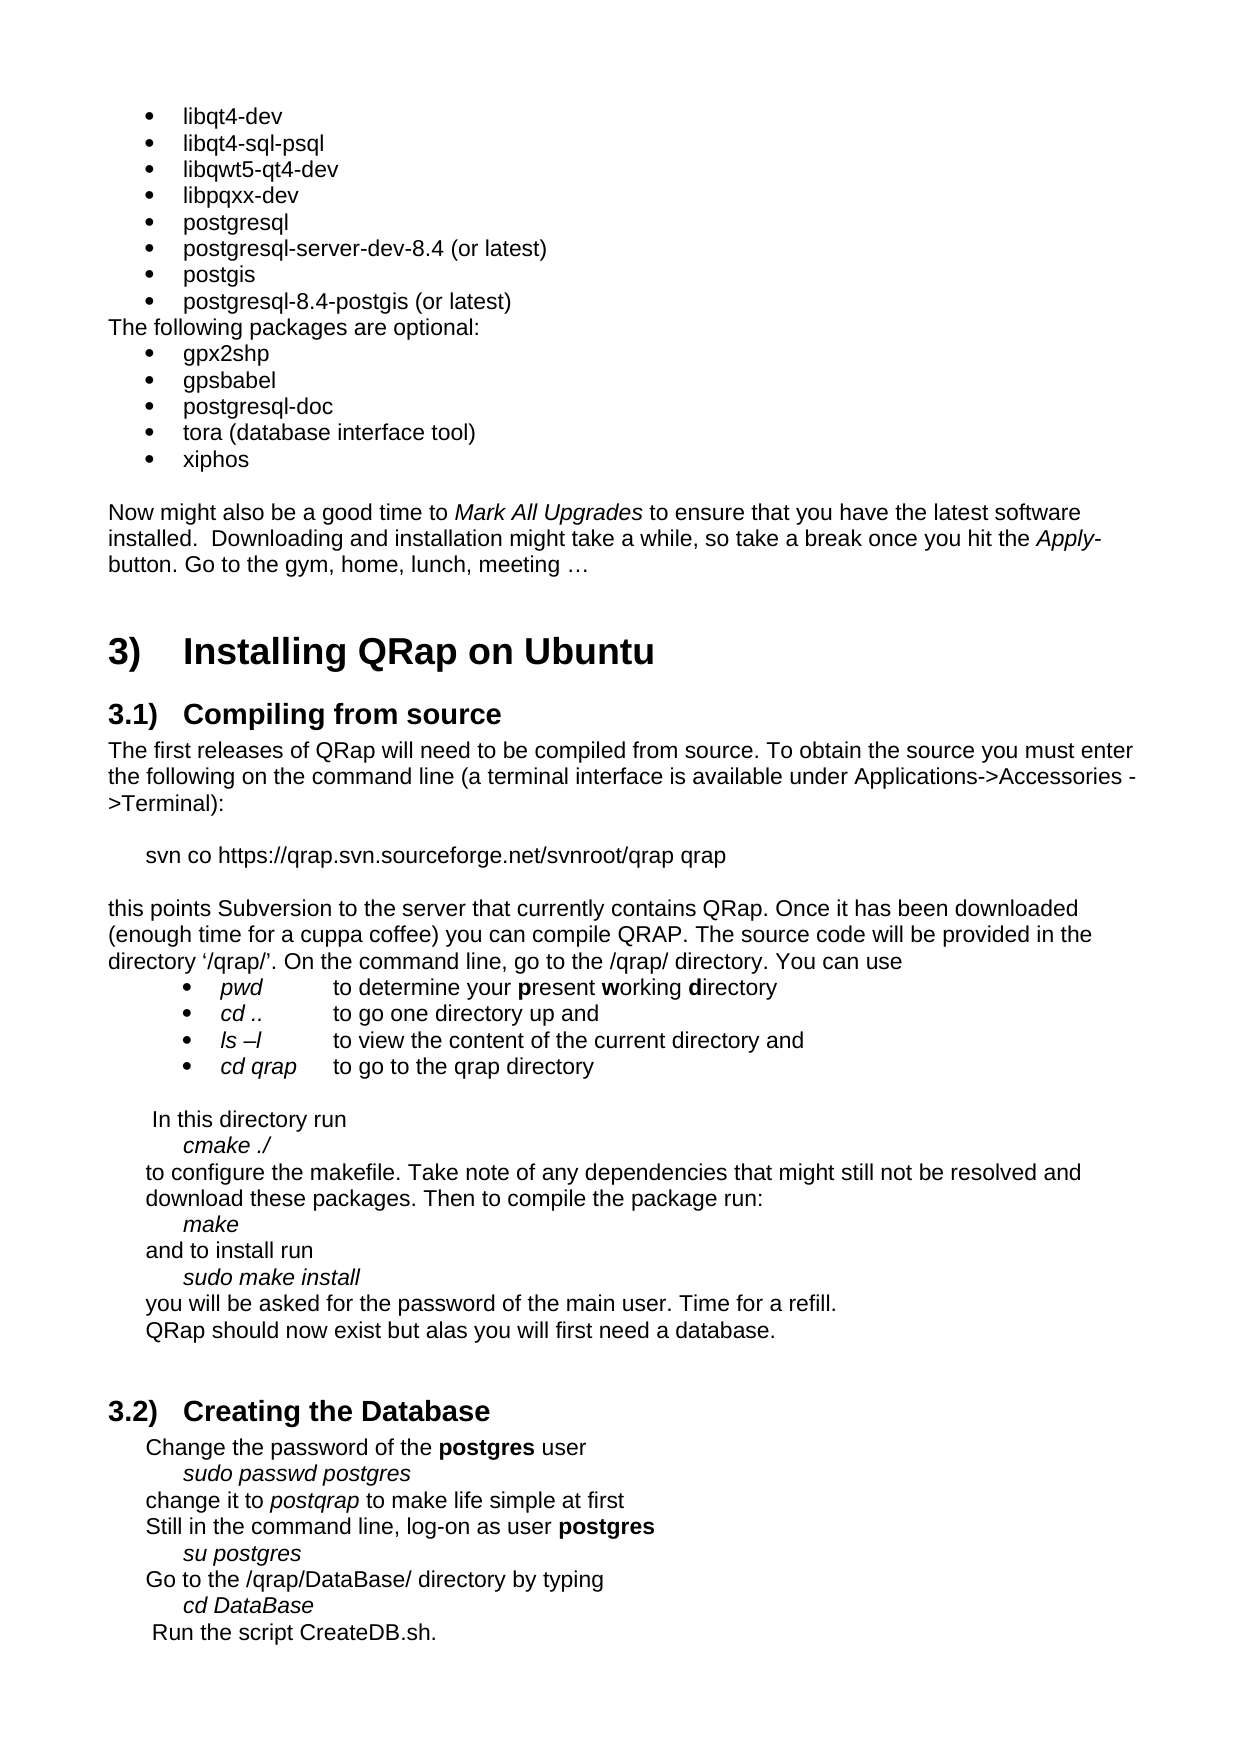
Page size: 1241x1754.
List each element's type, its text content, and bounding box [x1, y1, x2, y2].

text The following packages are optional: [108, 314, 1156, 340]
text sudo passwd postgres [145, 1460, 1156, 1487]
text you will be asked for the password of the main user. Time for a refill. [145, 1290, 1156, 1317]
list libpqxx-dev [145, 182, 1156, 208]
text Now might also be a good time to Mark All Upgrades to ensure that you have the latest software installed. Downloading and installation might take a while, so take a break once you hit the Apply-button. Go to the gym, home, lunch, meeting … [108, 498, 1156, 577]
text change it to postqrap to make life simple at first [145, 1487, 1156, 1513]
list cd .. to go one directory up and [183, 1000, 1156, 1027]
text In this directory run [145, 1106, 1156, 1132]
text Go to the /qrap/DataBase/ directory by typing [145, 1566, 1156, 1592]
text Still in the command line, log-on as user postgres [145, 1513, 1156, 1539]
text su postgres [145, 1539, 1156, 1566]
text svn co https://qrap.svn.sourceforge.net/svnroot/qrap qrap [145, 842, 1156, 868]
subtitle Compiling from source [108, 697, 1156, 731]
list tora (database interface tool) [145, 419, 1156, 446]
list postgresql-server-dev-8.4 (or latest) [145, 235, 1156, 261]
text Run the script CreateDB.sh. [145, 1618, 1156, 1645]
list postgresql-8.4-postgis (or latest) [145, 288, 1156, 314]
subtitle Installing QRap on Ubuntu [108, 629, 1156, 672]
list cd qrap to go to the qrap directory [183, 1053, 1156, 1079]
subtitle Creating the Database [108, 1394, 1156, 1428]
text The first releases of QRap will need to be compiled from source. To obtain the source you must enter the following on the command line (a terminal interface is available under Applications->Accessories ->Terminal): [108, 737, 1156, 816]
list libqwt5-qt4-dev [145, 156, 1156, 182]
text sudo make install [145, 1264, 1156, 1290]
text this points Subversion to the server that currently contains QRap. Once it has been downloaded (enough time for a cuppa coffee) you can compile QRAP. The source code will be provided in the directory ‘/qrap/’. On the command line, go to the /qrap/ directory. You can use [108, 895, 1156, 974]
list gpx2shp [145, 340, 1156, 367]
list xiphos [145, 446, 1156, 472]
text QRap should now exist but alas you will first need a database. [145, 1317, 1156, 1343]
text cd DataBase [145, 1592, 1156, 1618]
list postgis [145, 261, 1156, 288]
list pwd to determine your present working directory [183, 974, 1156, 1000]
list libqt4-sql-psql [145, 129, 1156, 156]
list gpsbabel [145, 367, 1156, 393]
text make [145, 1211, 1156, 1237]
text and to install run [145, 1237, 1156, 1264]
list libqt4-dev [145, 103, 1156, 129]
list ls –l to view the content of the current directory and [183, 1027, 1156, 1053]
text cmake ./ [145, 1132, 1156, 1158]
list postgresql [145, 208, 1156, 235]
text to configure the makefile. Take note of any dependencies that might still not be resolved and download these packages. Then to compile the package run: [145, 1158, 1156, 1211]
list postgresql-doc [145, 393, 1156, 419]
text Change the password of the postgres user [145, 1434, 1156, 1460]
